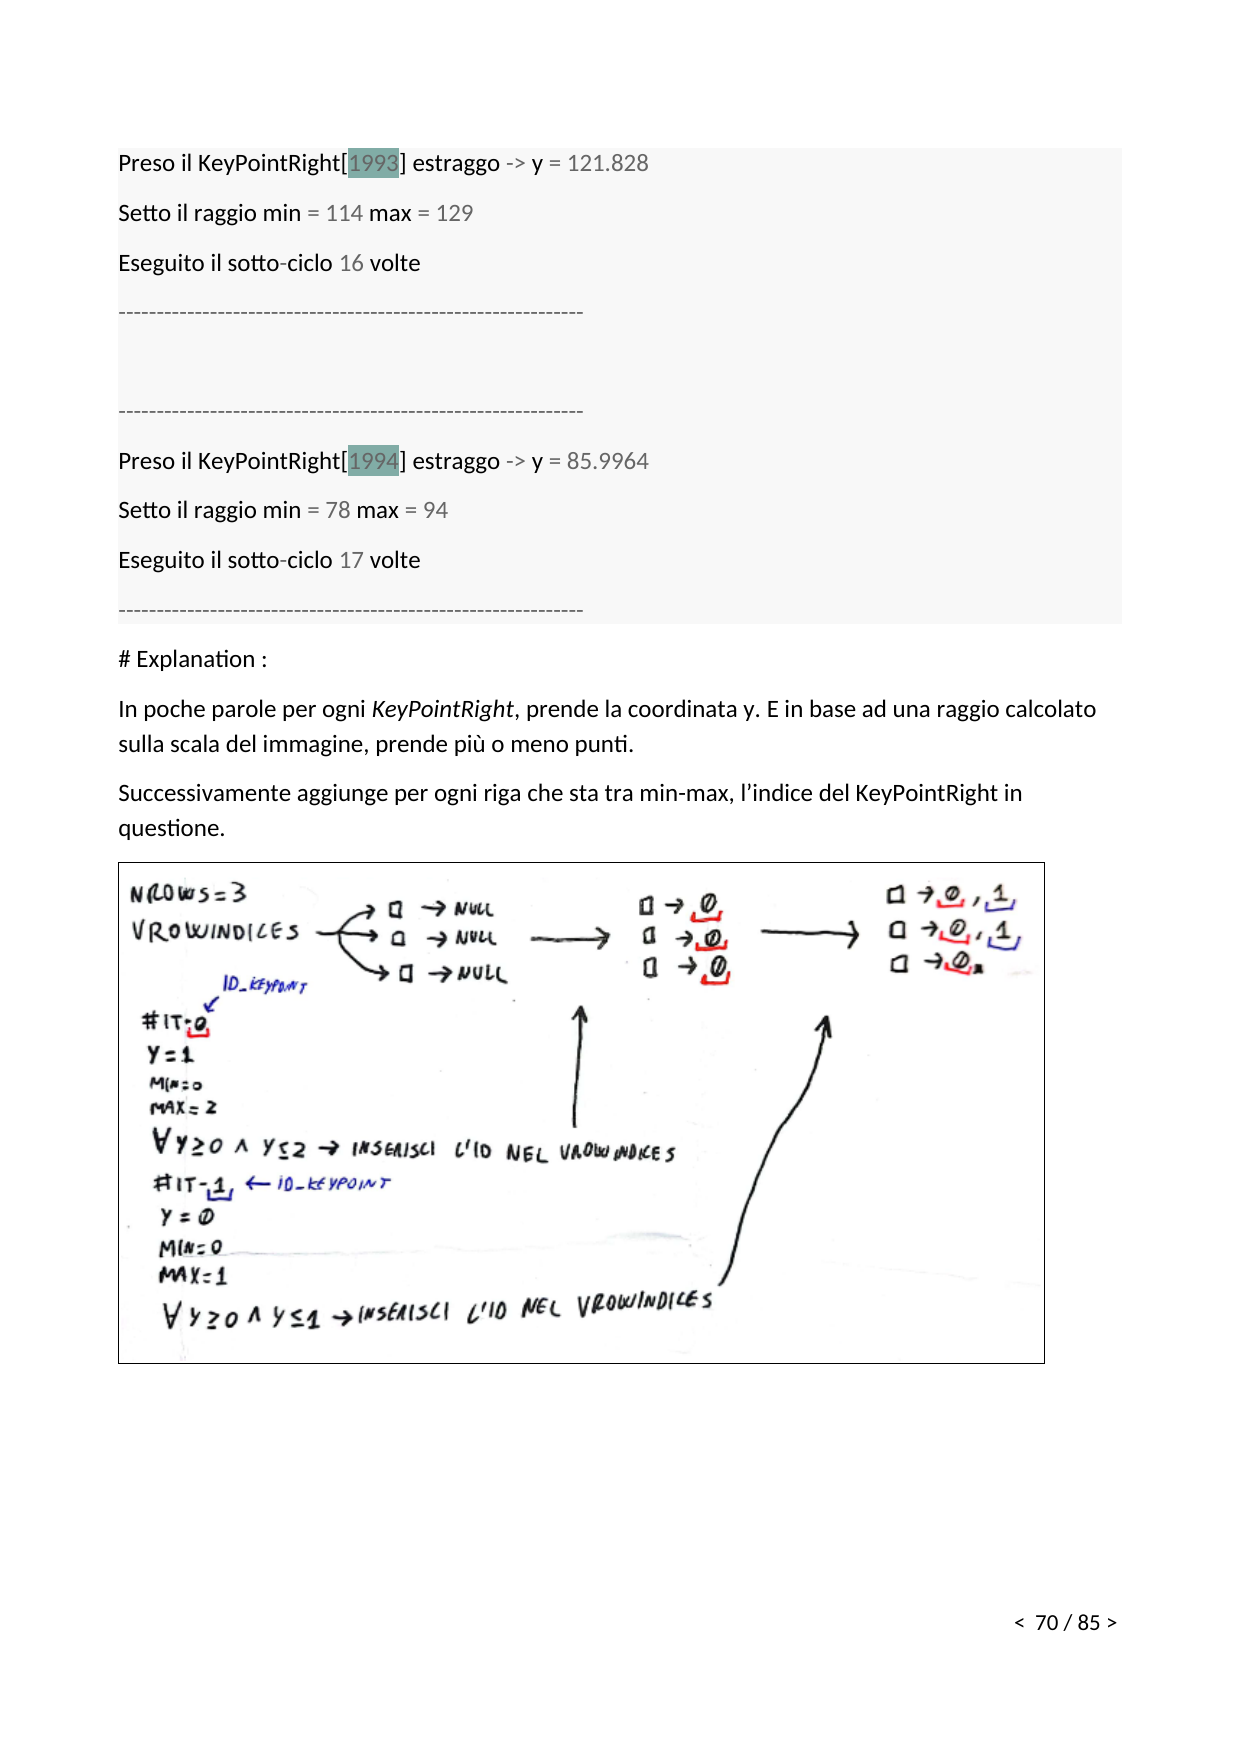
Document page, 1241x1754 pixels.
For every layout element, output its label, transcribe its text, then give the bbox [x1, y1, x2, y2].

text Preso il KeyPointRight[1994] estraggo -> y = 85.9964 [118, 445, 1122, 476]
text Eseguito il sotto-ciclo 16 volte [118, 247, 1122, 277]
text ------------------------------------------------------------- [118, 396, 1122, 426]
text Preso il KeyPointRight[1993] estraggo -> y = 121.828 [118, 148, 1122, 178]
text Setto il raggio min = 78 max = 94 [118, 495, 1122, 525]
text Eseguito il sotto-ciclo 17 volte [118, 544, 1122, 575]
text # Explanation : [118, 643, 1122, 674]
picture [121, 865, 1041, 1361]
text ------------------------------------------------------------- [118, 594, 1122, 624]
text In poche parole per ogni KeyPointRight, prende la coordinata y. E in base ad una raggio calcolato sulla scala del immagine, prende più o meno punti. [118, 693, 1122, 758]
text ------------------------------------------------------------- [118, 296, 1122, 327]
text Setto il raggio min = 114 max = 129 [118, 197, 1122, 228]
text Successivamente aggiunge per ogni riga che sta tra min-max, l’indice del KeyPointRight in questione. [118, 778, 1122, 843]
